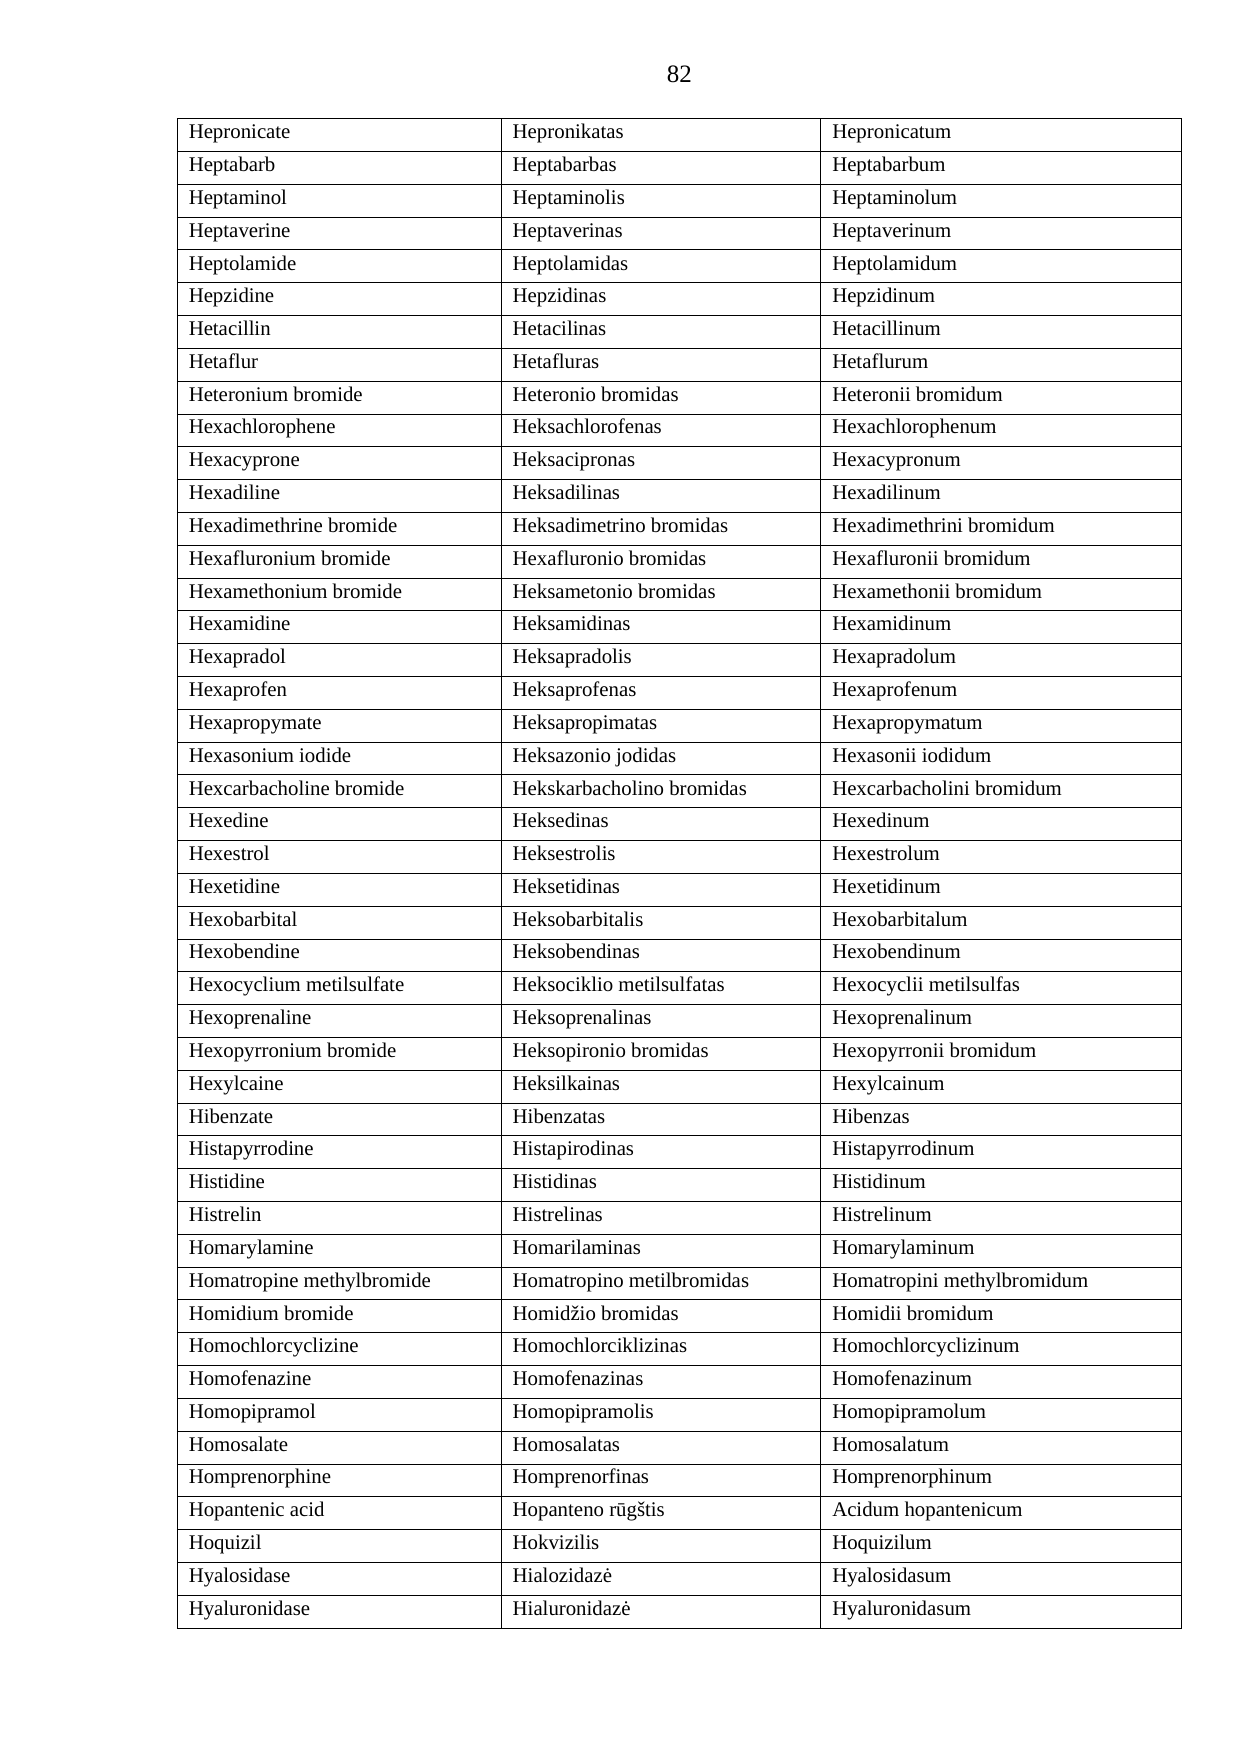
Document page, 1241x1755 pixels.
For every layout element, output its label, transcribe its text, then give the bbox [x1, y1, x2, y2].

table_cell Hexafluronio bromidas [502, 546, 820, 577]
table_cell Heksamidinas [502, 611, 820, 643]
table_cell Hexaprofenum [821, 677, 1181, 709]
table_cell Hexestrol [178, 841, 501, 873]
table_cell Hoquizil [178, 1530, 501, 1562]
table_cell Hetacillin [178, 316, 501, 348]
table_cell Hexadiline [178, 480, 501, 512]
table_cell Hepzidinum [821, 283, 1181, 315]
table_cell Hetaflur [178, 349, 501, 381]
table_cell Acidum hopantenicum [821, 1497, 1181, 1529]
table_cell Homochlorciklizinas [502, 1333, 820, 1365]
table_cell Hexobarbitalum [821, 907, 1181, 938]
table_cell Heteronii bromidum [821, 382, 1181, 413]
table_cell Heptaminol [178, 185, 501, 217]
table_cell Homatropine methylbromide [178, 1268, 501, 1299]
table_cell Homidii bromidum [821, 1300, 1181, 1332]
table_cell Hekskarbacholino bromidas [502, 775, 820, 807]
table_cell Hexopyrronium bromide [178, 1038, 501, 1070]
table_cell Heksestrolis [502, 841, 820, 873]
table_cell Hetacillinum [821, 316, 1181, 348]
table_cell Hyalosidase [178, 1563, 501, 1595]
table_cell Homarylaminum [821, 1235, 1181, 1267]
table_cell Hexapropymate [178, 710, 501, 742]
table_cell Homarylamine [178, 1235, 501, 1267]
table_cell Heteronio bromidas [502, 382, 820, 413]
table_cell Histrelinas [502, 1202, 820, 1234]
table_cell Hibenzas [821, 1104, 1181, 1135]
table_cell Hyaluronidase [178, 1596, 501, 1627]
table_cell Homofenazinas [502, 1366, 820, 1398]
table_cell Homochlorcyclizine [178, 1333, 501, 1365]
table_cell Hetacilinas [502, 316, 820, 348]
table_cell Heksobendinas [502, 940, 820, 971]
table_cell Hexacypronum [821, 447, 1181, 479]
table_cell Homopipramolum [821, 1399, 1181, 1431]
table_cell Hepronicatum [821, 119, 1181, 151]
table_cell Heptaverinas [502, 218, 820, 249]
table_cell Hibenzatas [502, 1104, 820, 1135]
table_cell Homosalatas [502, 1432, 820, 1463]
table_cell Hexedinum [821, 808, 1181, 840]
table_cell Homidžio bromidas [502, 1300, 820, 1332]
table_cell Homatropini methylbromidum [821, 1268, 1181, 1299]
table_cell Heksapropimatas [502, 710, 820, 742]
table_cell Homosalate [178, 1432, 501, 1463]
table_cell Histapyrrodine [178, 1136, 501, 1168]
table_cell Hexylcaine [178, 1071, 501, 1102]
table_cell Heptabarbas [502, 152, 820, 184]
table_cell Hexamethonii bromidum [821, 579, 1181, 610]
table_cell Hexachlorophenum [821, 415, 1181, 446]
table_cell Heksazonio jodidas [502, 743, 820, 774]
table_cell Hexasonii iodidum [821, 743, 1181, 774]
table_cell Hexoprenalinum [821, 1005, 1181, 1037]
table_cell Homidium bromide [178, 1300, 501, 1332]
table_cell Homopipramol [178, 1399, 501, 1431]
table_cell Hokvizilis [502, 1530, 820, 1562]
table_cell Hialozidazė [502, 1563, 820, 1595]
table_cell Heksetidinas [502, 874, 820, 906]
table_cell Hexamethonium bromide [178, 579, 501, 610]
table_cell Heptolamidum [821, 250, 1181, 282]
table_cell Homprenorphinum [821, 1465, 1181, 1496]
table_cell Heptolamide [178, 250, 501, 282]
table_cell Heksadilinas [502, 480, 820, 512]
table_cell Hopantenic acid [178, 1497, 501, 1529]
table_cell Histidinas [502, 1169, 820, 1201]
table_cell Hexcarbacholini bromidum [821, 775, 1181, 807]
table_cell Hexadimethrine bromide [178, 513, 501, 545]
table_cell Hetafluras [502, 349, 820, 381]
table_cell Homofenazine [178, 1366, 501, 1398]
table_cell Hialuronidazė [502, 1596, 820, 1627]
table_cell Hexestrolum [821, 841, 1181, 873]
table_cell Hexapradolum [821, 644, 1181, 676]
table_cell Histidine [178, 1169, 501, 1201]
table_cell Hexapropymatum [821, 710, 1181, 742]
table_cell Hexafluronium bromide [178, 546, 501, 577]
table_cell Hexadilinum [821, 480, 1181, 512]
table_cell Heksapradolis [502, 644, 820, 676]
table_cell Hepzidine [178, 283, 501, 315]
table_cell Hexacyprone [178, 447, 501, 479]
table_cell Hexetidine [178, 874, 501, 906]
table_cell Hexasonium iodide [178, 743, 501, 774]
table_cell Hexocyclium metilsulfate [178, 972, 501, 1004]
table_cell Heksilkainas [502, 1071, 820, 1102]
table_cell Heksaprofenas [502, 677, 820, 709]
table_cell Heptabarb [178, 152, 501, 184]
table_cell Hexoprenaline [178, 1005, 501, 1037]
table_cell Hexapradol [178, 644, 501, 676]
table_cell Hexobendine [178, 940, 501, 971]
table_cell Hexocyclii metilsulfas [821, 972, 1181, 1004]
table_cell Hexcarbacholine bromide [178, 775, 501, 807]
table_cell Heksachlorofenas [502, 415, 820, 446]
table_cell Hexamidinum [821, 611, 1181, 643]
table_cell Heksoprenalinas [502, 1005, 820, 1037]
table_cell Heptabarbum [821, 152, 1181, 184]
table_cell Hexafluronii bromidum [821, 546, 1181, 577]
table_cell Heptaminolum [821, 185, 1181, 217]
table_cell Heksobarbitalis [502, 907, 820, 938]
table_cell Heksopironio bromidas [502, 1038, 820, 1070]
table_cell Homprenorphine [178, 1465, 501, 1496]
table_cell Heptolamidas [502, 250, 820, 282]
table_cell Homarilaminas [502, 1235, 820, 1267]
table_cell Hexachlorophene [178, 415, 501, 446]
table_cell Hexaprofen [178, 677, 501, 709]
table_cell Hexadimethrini bromidum [821, 513, 1181, 545]
table_cell Hexobarbital [178, 907, 501, 938]
table_cell Hopanteno rūgštis [502, 1497, 820, 1529]
table_cell Homochlorcyclizinum [821, 1333, 1181, 1365]
table_cell Heteronium bromide [178, 382, 501, 413]
table_cell Histapyrrodinum [821, 1136, 1181, 1168]
table_cell Histrelinum [821, 1202, 1181, 1234]
table_cell Hyaluronidasum [821, 1596, 1181, 1627]
table_cell Histapirodinas [502, 1136, 820, 1168]
table_cell Hepronicate [178, 119, 501, 151]
table_cell Homatropino metilbromidas [502, 1268, 820, 1299]
table_cell Hexopyrronii bromidum [821, 1038, 1181, 1070]
table_cell Heptaverine [178, 218, 501, 249]
table_cell Histrelin [178, 1202, 501, 1234]
table_cell Hexylcainum [821, 1071, 1181, 1102]
table_cell Hoquizilum [821, 1530, 1181, 1562]
table_cell Heksociklio metilsulfatas [502, 972, 820, 1004]
table_cell Heksadimetrino bromidas [502, 513, 820, 545]
table_cell Hibenzate [178, 1104, 501, 1135]
table_cell Hexetidinum [821, 874, 1181, 906]
table_cell Hexedine [178, 808, 501, 840]
table_cell Hepzidinas [502, 283, 820, 315]
table_cell Heptaminolis [502, 185, 820, 217]
table_cell Histidinum [821, 1169, 1181, 1201]
table_cell Heptaverinum [821, 218, 1181, 249]
table_cell Heksametonio bromidas [502, 579, 820, 610]
table_cell Homprenorfinas [502, 1465, 820, 1496]
table_cell Homopipramolis [502, 1399, 820, 1431]
table_cell Heksacipronas [502, 447, 820, 479]
table_cell Hyalosidasum [821, 1563, 1181, 1595]
table_cell Homosalatum [821, 1432, 1181, 1463]
table_cell Hexamidine [178, 611, 501, 643]
table_cell Hexobendinum [821, 940, 1181, 971]
table_cell Hepronikatas [502, 119, 820, 151]
table_cell Hetaflurum [821, 349, 1181, 381]
table_cell Heksedinas [502, 808, 820, 840]
table_cell Homofenazinum [821, 1366, 1181, 1398]
